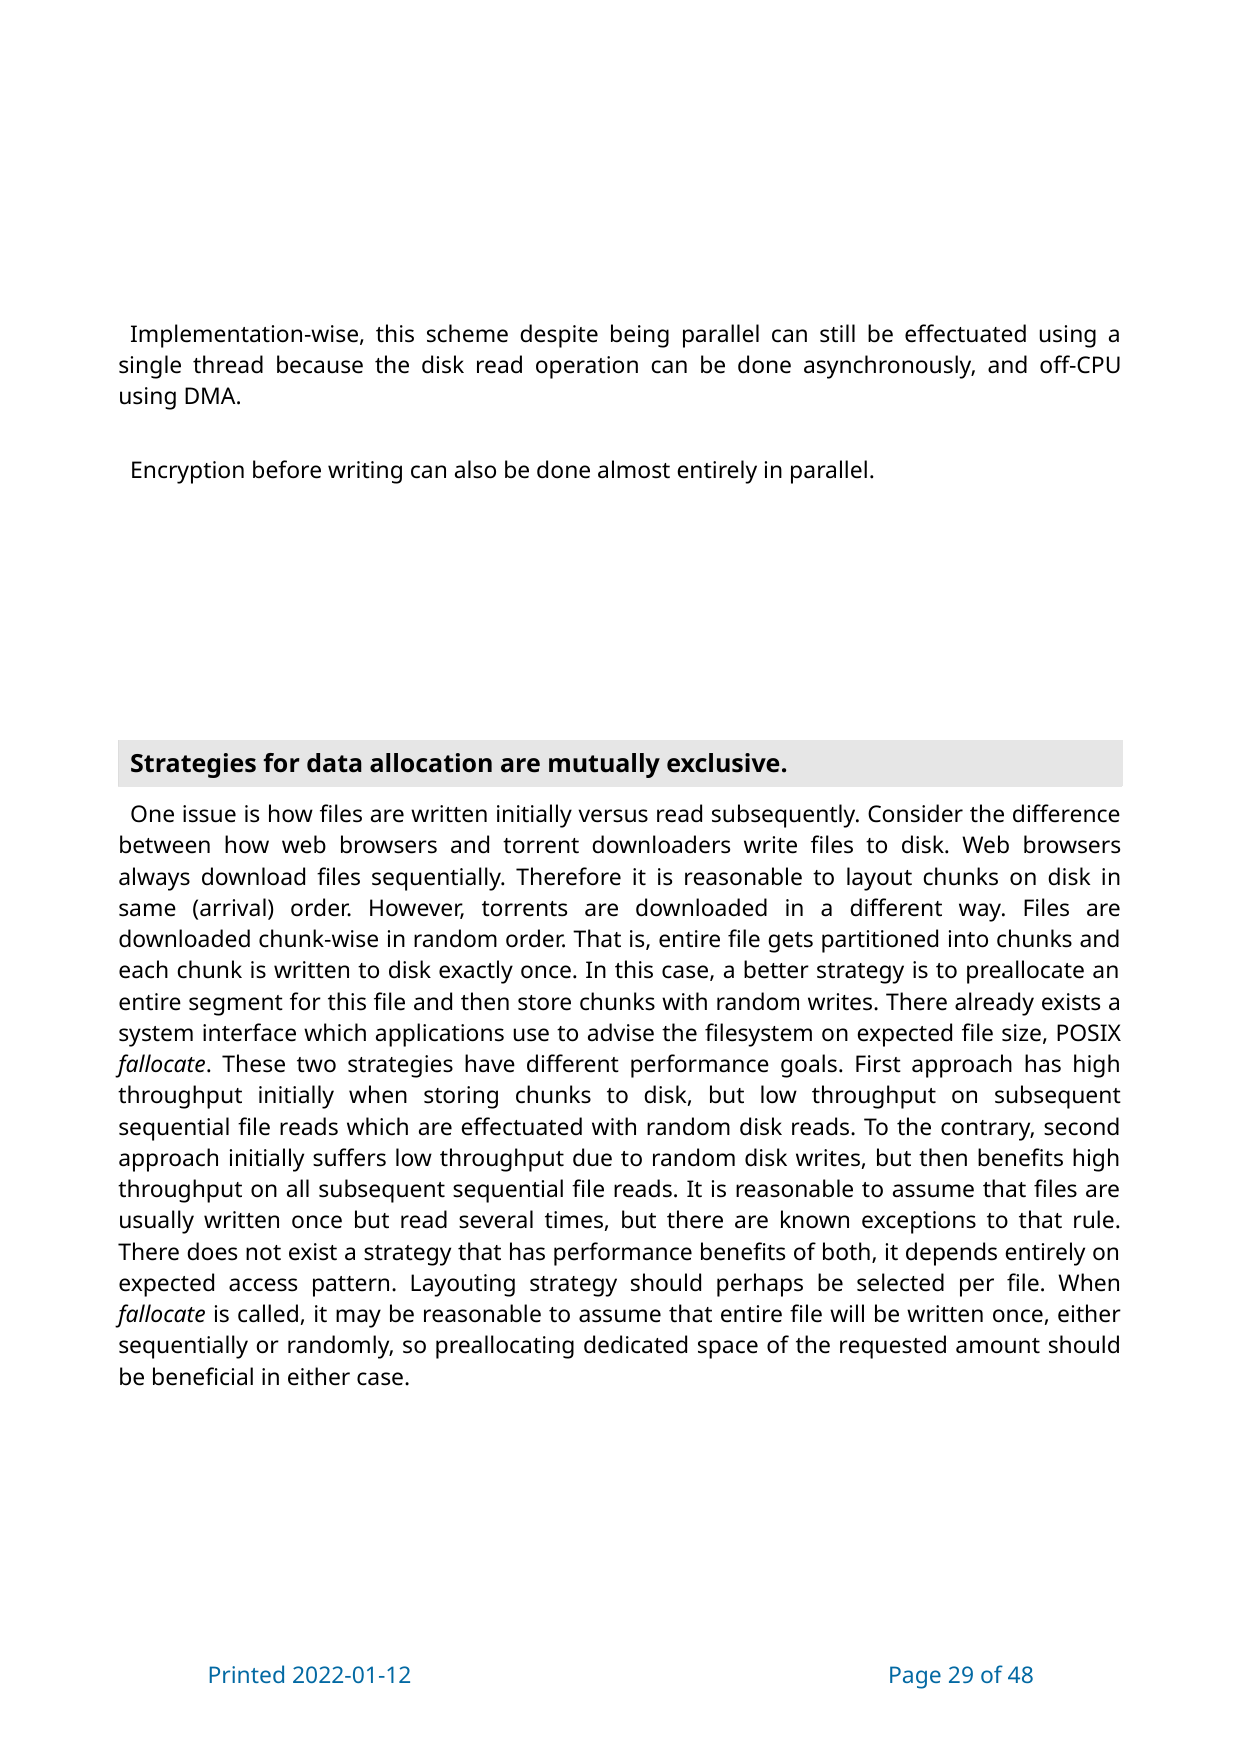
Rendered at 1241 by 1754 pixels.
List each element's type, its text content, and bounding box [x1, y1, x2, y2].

text Encryption before writing can also be done almost entirely in parallel. [118, 454, 1122, 486]
subtitle Strategies for data allocation are mutually exclusive. [119, 741, 1122, 786]
text One issue is how files are written initially versus read subsequently. Consider the difference between how web browsers and torrent downloaders write files to disk. Web browsers always download files sequentially. Therefore it is reasonable to layout chunks on disk in same (arrival) order. However, torrents are downloaded in a different way. Files are downloaded chunk-wise in random order. That is, entire file gets partitioned into chunks and each chunk is written to disk exactly once. In this case, a better strategy is to preallocate an entire segment for this file and then store chunks with random writes. There already exists a system interface which applications use to advise the filesystem on expected file size, POSIX fallocate. These two strategies have different performance goals. First approach has high throughput initially when storing chunks to disk, but low throughput on subsequent sequential file reads which are effectuated with random disk reads. To the contrary, second approach initially suffers low throughput due to random disk writes, but then benefits high throughput on all subsequent sequential file reads. It is reasonable to assume that files are usually written once but read several times, but there are known exceptions to that rule. There does not exist a strategy that has performance benefits of both, it depends entirely on expected access pattern. Layouting strategy should perhaps be selected per file. When fallocate is called, it may be reasonable to assume that entire file will be written once, either sequentially or randomly, so preallocating dedicated space of the requested amount should be beneficial in either case. [118, 798, 1122, 1392]
text Implementation-wise, this scheme despite being parallel can still be effectuated using a single thread because the disk read operation can be done asynchronously, and off-CPU using DMA. [118, 318, 1122, 411]
